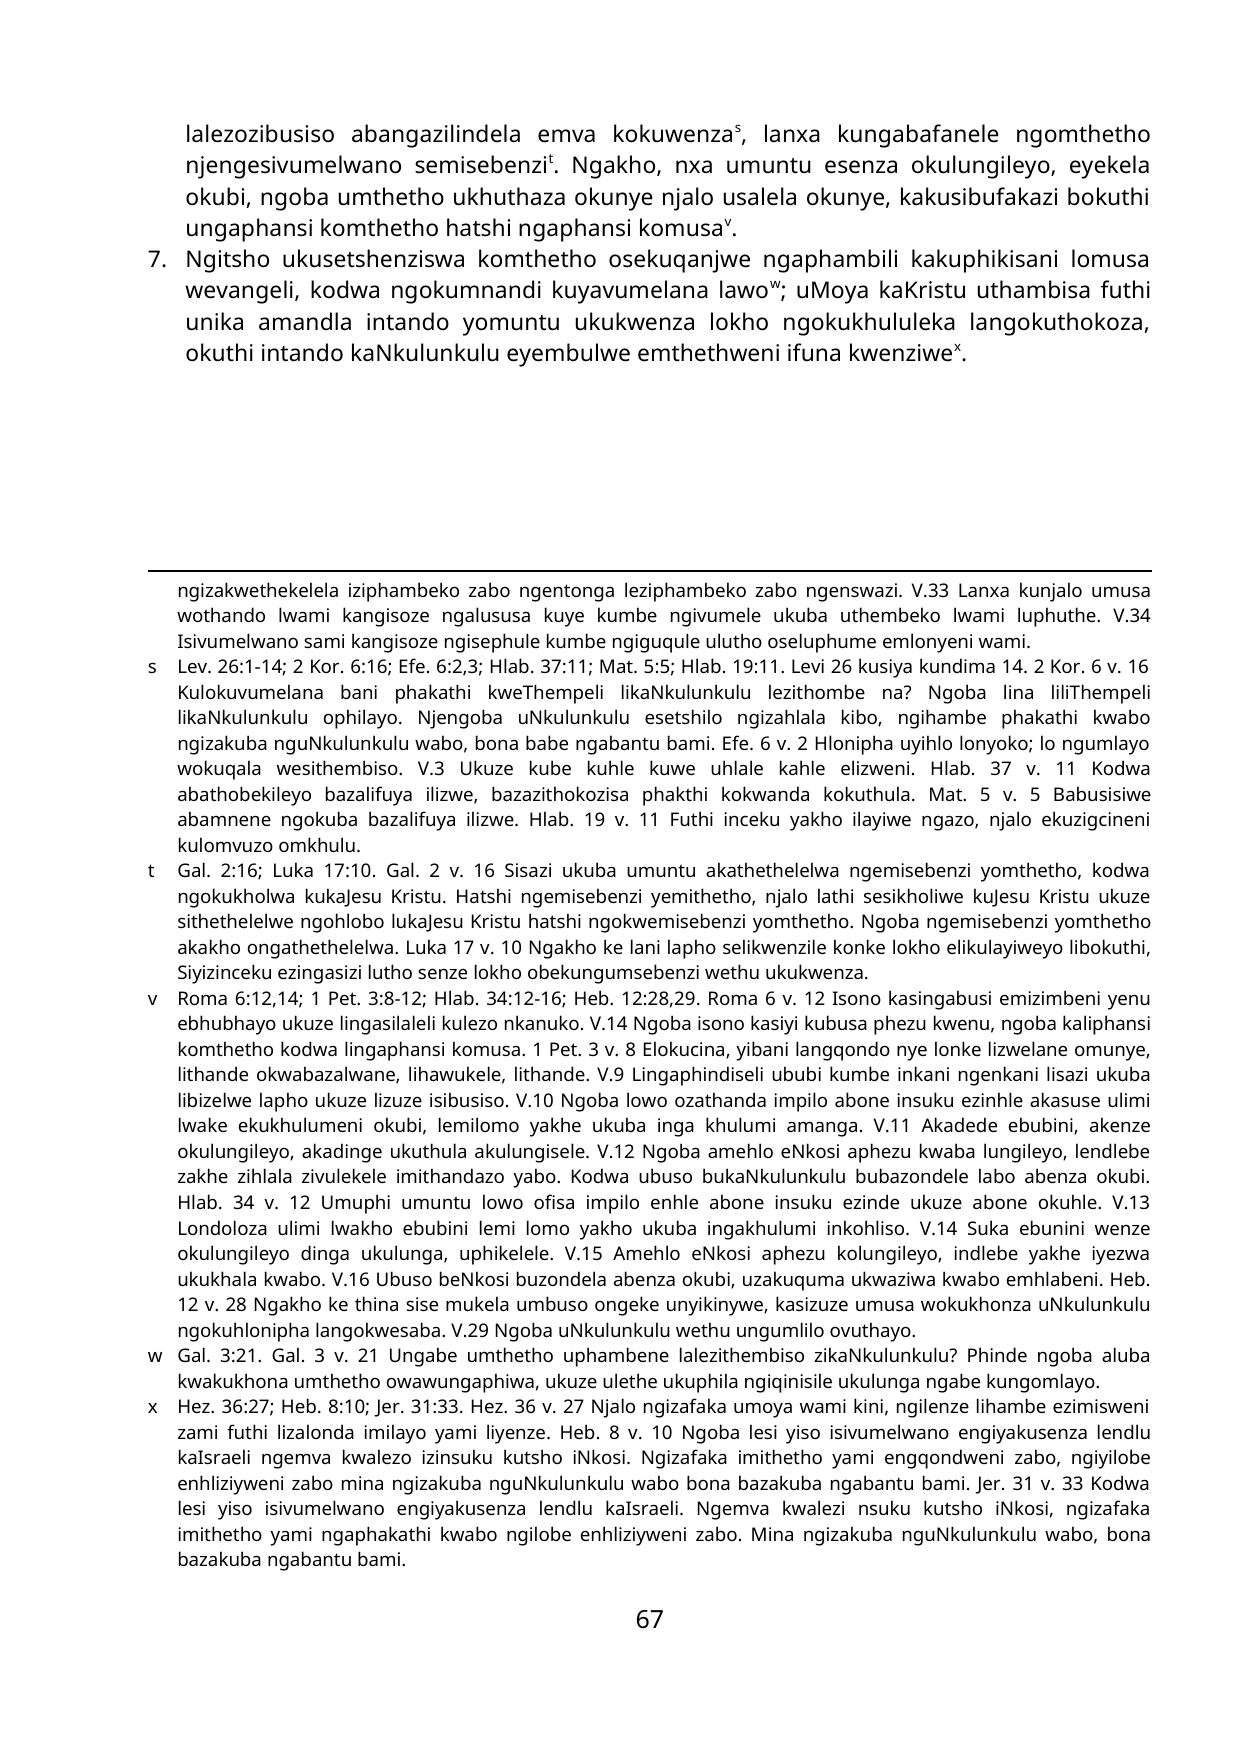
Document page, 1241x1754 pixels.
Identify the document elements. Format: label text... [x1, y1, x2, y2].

list Gal. 3:21. Gal. 3 v. 21 Ungabe umthetho uphambene lalezithembiso zikaNkulunkulu? Phinde ngoba aluba kwakukhona umthetho owawungaphiwa, ukuze ulethe ukuphila ngiqinisile ukulunga ngabe kungomlayo. [148, 1343, 1152, 1394]
list Ngitsho ukusetshenziswa komthetho osekuqanjwe ngaphambili kakuphikisani lomusa wevangeli, kodwa ngokumnandi kuyavumelana lawo; uMoya kaKristu uthambisa futhi unika amandla intando yomuntu ukukwenza lokho ngokukhululeka langokuthokoza, okuthi intando kaNkulunkulu eyembulwe emthethweni ifuna kwenziwe. [148, 243, 1152, 368]
list Hez. 36:27; Heb. 8:10; Jer. 31:33. Hez. 36 v. 27 Njalo ngizafaka umoya wami kini, ngilenze lihambe ezimisweni zami futhi lizalonda imilayo yami liyenze. Heb. 8 v. 10 Ngoba lesi yiso isivumelwano engiyakusenza lendlu kaIsraeli ngemva kwalezo izinsuku kutsho iNkosi. Ngizafaka imithetho yami engqondweni zabo, ngiyilobe enhliziyweni zabo mina ngizakuba nguNkulunkulu wabo bona bazakuba ngabantu bami. Jer. 31 v. 33 Kodwa lesi yiso isivumelwano engiyakusenza lendlu kaIsraeli. Ngemva kwalezi nsuku kutsho iNkosi, ngizafaka imithetho yami ngaphakathi kwabo ngilobe enhliziyweni zabo. Mina ngizakuba nguNkulunkulu wabo, bona bazakuba ngabantu bami. [148, 1394, 1152, 1572]
list Lev. 26:1-14; 2 Kor. 6:16; Efe. 6:2,3; Hlab. 37:11; Mat. 5:5; Hlab. 19:11. Levi 26 kusiya kundima 14. 2 Kor. 6 v. 16 Kulokuvumelana bani phakathi kweThempeli likaNkulunkulu lezithombe na? Ngoba lina liliThempeli likaNkulunkulu ophilayo. Njengoba uNkulunkulu esetshilo ngizahlala kibo, ngihambe phakathi kwabo ngizakuba nguNkulunkulu wabo, bona babe ngabantu bami. Efe. 6 v. 2 Hlonipha uyihlo lonyoko; lo ngumlayo wokuqala wesithembiso. V.3 Ukuze kube kuhle kuwe uhlale kahle elizweni. Hlab. 37 v. 11 Kodwa abathobekileyo bazalifuya ilizwe, bazazithokozisa phakthi kokwanda kokuthula. Mat. 5 v. 5 Babusisiwe abamnene ngokuba bazalifuya ilizwe. Hlab. 19 v. 11 Futhi inceku yakho ilayiwe ngazo, njalo ekuzigcineni kulomvuzo omkhulu. [148, 653, 1152, 858]
list Roma 6:12,14; 1 Pet. 3:8-12; Hlab. 34:12-16; Heb. 12:28,29. Roma 6 v. 12 Isono kasingabusi emizimbeni yenu ebhubhayo ukuze lingasilaleli kulezo nkanuko. V.14 Ngoba isono kasiyi kubusa phezu kwenu, ngoba kaliphansi komthetho kodwa lingaphansi komusa. 1 Pet. 3 v. 8 Elokucina, yibani langqondo nye lonke lizwelane omunye, lithande okwabazalwane, lihawukele, lithande. V.9 Lingaphindiseli ububi kumbe inkani ngenkani lisazi ukuba libizelwe lapho ukuze lizuze isibusiso. V.10 Ngoba lowo ozathanda impilo abone insuku ezinhle akasuse ulimi lwake ekukhulumeni okubi, lemilomo yakhe ukuba inga khulumi amanga. V.11 Akadede ebubini, akenze okulungileyo, akadinge ukuthula akulungisele. V.12 Ngoba amehlo eNkosi aphezu kwaba lungileyo, lendlebe zakhe zihlala zivulekele imithandazo yabo. Kodwa ubuso bukaNkulunkulu bubazondele labo abenza okubi. Hlab. 34 v. 12 Umuphi umuntu lowo ofisa impilo enhle abone insuku ezinde ukuze abone okuhle. V.13 Londoloza ulimi lwakho ebubini lemi lomo yakho ukuba ingakhulumi inkohliso. V.14 Suka ebunini wenze okulungileyo dinga ukulunga, uphikelele. V.15 Amehlo eNkosi aphezu kolungileyo, indlebe yakhe iyezwa ukukhala kwabo. V.16 Ubuso beNkosi buzondela abenza okubi, uzakuquma ukwaziwa kwabo emhlabeni. Heb. 12 v. 28 Ngakho ke thina sise mukela umbuso ongeke unyikinywe, kasizuze umusa wokukhonza uNkulunkulu ngokuhlonipha langokwesaba. V.29 Ngoba uNkulunkulu wethu ungumlilo ovuthayo. [148, 985, 1152, 1343]
list lalezozibusiso abangazilindela emva kokuwenza, lanxa kungabafanele ngomthetho njengesivumelwano semisebenzi. Ngakho, nxa umuntu esenza okulungileyo, eyekela okubi, ngoba umthetho ukhuthaza okunye njalo usalela okunye, kakusibufakazi bokuthi ungaphansi komthetho hatshi ngaphansi komusa. [148, 118, 1152, 243]
list ngizakwethekelela iziphambeko zabo ngentonga leziphambeko zabo ngenswazi. V.33 Lanxa kunjalo umusa wothando lwami kangisoze ngalususa kuye kumbe ngivumele ukuba uthembeko lwami luphuthe. V.34 Isivumelwano sami kangisoze ngisephule kumbe ngiguqule ulutho oseluphume emlonyeni wami. [148, 577, 1152, 653]
list Gal. 2:16; Luka 17:10. Gal. 2 v. 16 Sisazi ukuba umuntu akathethelelwa ngemisebenzi yomthetho, kodwa ngokukholwa kukaJesu Kristu. Hatshi ngemisebenzi yemithetho, njalo lathi sesikholiwe kuJesu Kristu ukuze sithethelelwe ngohlobo lukaJesu Kristu hatshi ngokwemisebenzi yomthetho. Ngoba ngemisebenzi yomthetho akakho ongathethelelwa. Luka 17 v. 10 Ngakho ke lani lapho selikwenzile konke lokho elikulayiweyo libokuthi, Siyizinceku ezingasizi lutho senze lokho obekungumsebenzi wethu ukukwenza. [148, 858, 1152, 985]
